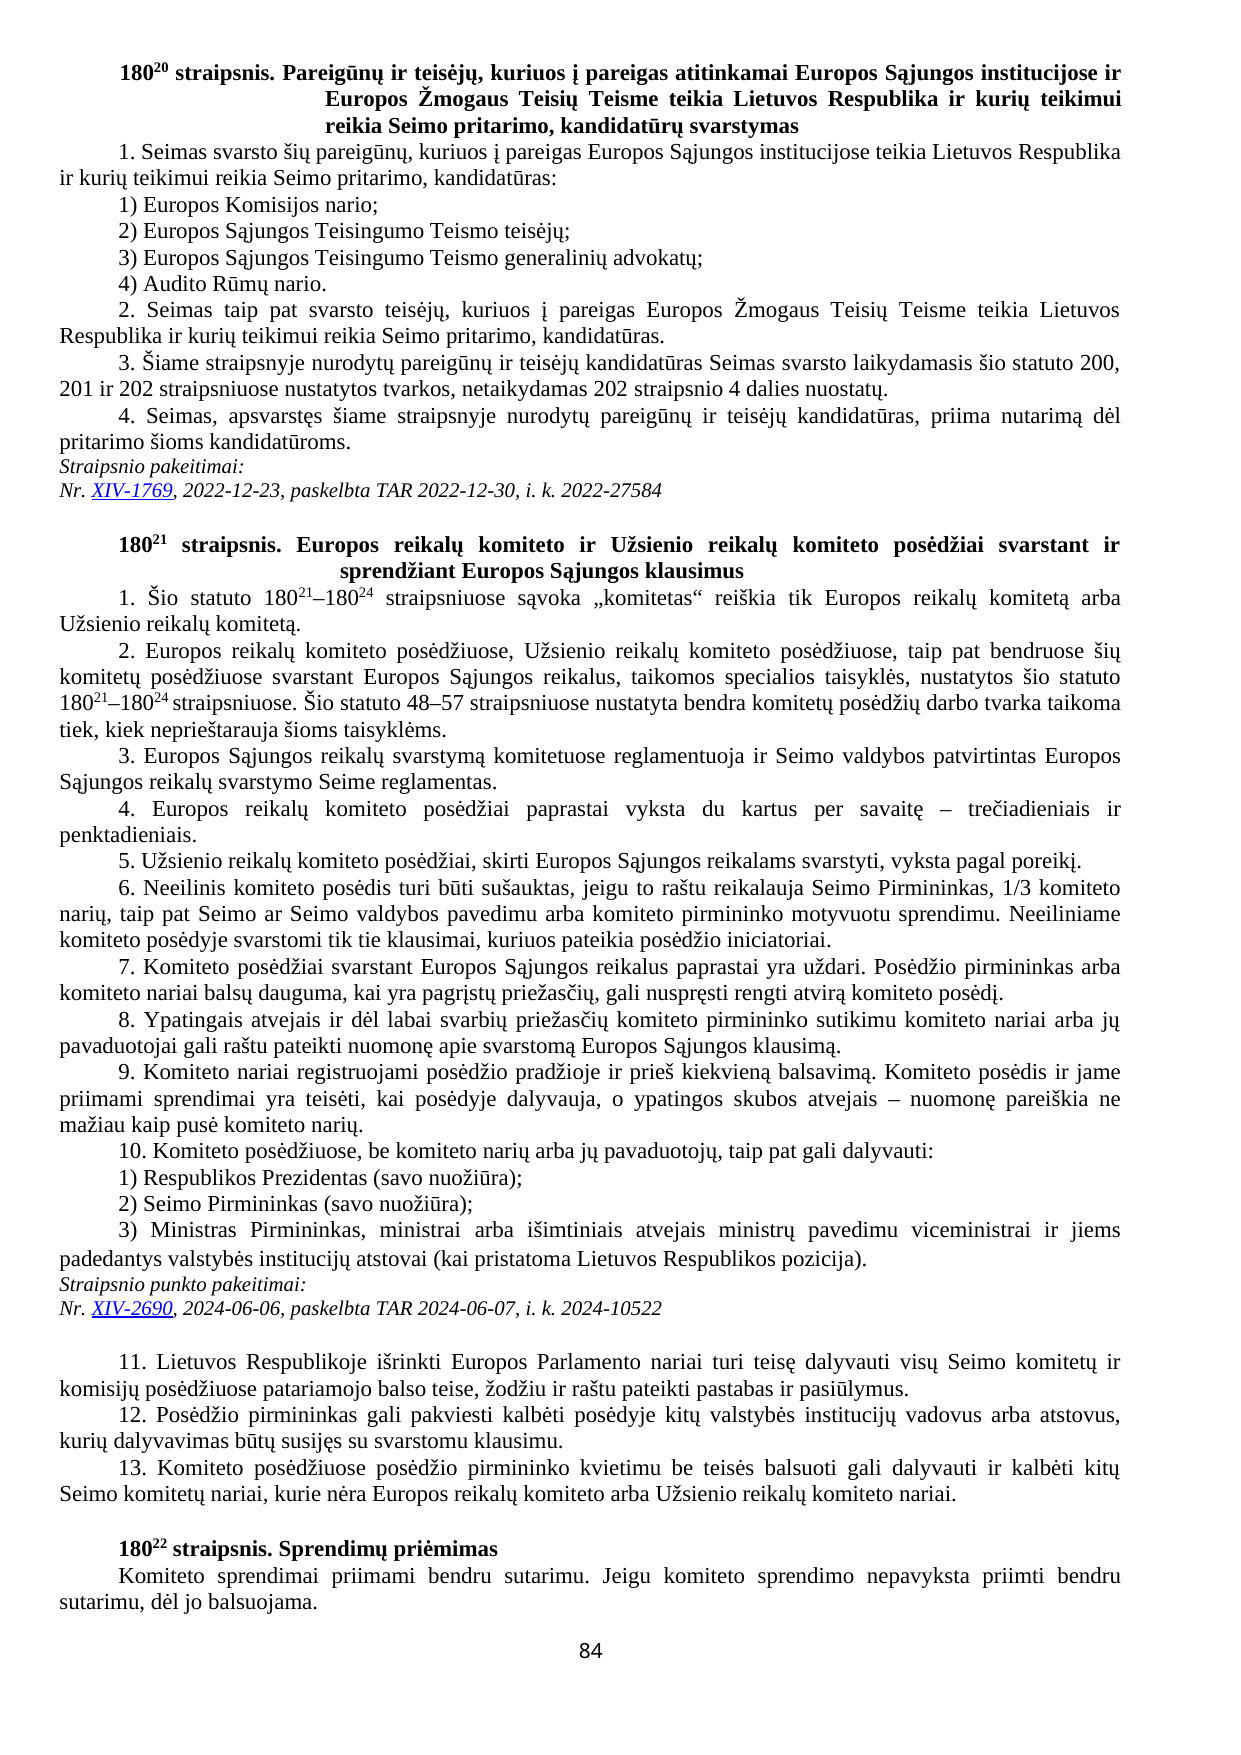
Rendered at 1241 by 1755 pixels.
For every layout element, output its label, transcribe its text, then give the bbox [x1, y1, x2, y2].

text 18021 straipsnis. Europos reikalų komiteto ir Užsienio reikalų komiteto posėdžiai svarstant ir sprendžiant Europos Sąjungos klausimus [118, 531, 1122, 584]
text Nr. XIV-1769, 2022-12-23, paskelbta TAR 2022-12-30, i. k. 2022-27584 [59, 478, 1122, 502]
text 9. Komiteto nariai registruojami posėdžio pradžioje ir prieš kiekvieną balsavimą. Komiteto posėdis ir jame priimami sprendimai yra teisėti, kai posėdyje dalyvauja, o ypatingos skubos atvejais – nuomonę pareiškia ne mažiau kaip pusė komiteto narių. [59, 1058, 1122, 1137]
text 2) Europos Sąjungos Teisingumo Teismo teisėjų; [59, 217, 1122, 243]
text 1. Šio statuto 18021–18024 straipsniuose sąvoka „komitetas“ reiškia tik Europos reikalų komitetą arba Užsienio reikalų komitetą. [59, 584, 1122, 637]
text 10. Komiteto posėdžiuose, be komiteto narių arba jų pavaduotojų, taip pat gali dalyvauti: [59, 1137, 1122, 1164]
text 4. Europos reikalų komiteto posėdžiai paprastai vyksta du kartus per savaitę – trečiadieniais ir penktadieniais. [59, 795, 1122, 847]
text 11. Lietuvos Respublikoje išrinkti Europos Parlamento nariai turi teisę dalyvauti visų Seimo komitetų ir komisijų posėdžiuose patariamojo balso teise, žodžiu ir raštu pateikti pastabas ir pasiūlymus. [59, 1348, 1122, 1401]
text 4) Audito Rūmų nario. [59, 270, 1122, 296]
text 2. Europos reikalų komiteto posėdžiuose, Užsienio reikalų komiteto posėdžiuose, taip pat bendruose šių komitetų posėdžiuose svarstant Europos Sąjungos reikalus, taikomos specialios taisyklės, nustatytos šio statuto 18021–18024 straipsniuose. Šio statuto 48–57 straipsniuose nustatyta bendra komitetų posėdžių darbo tvarka taikoma tiek, kiek neprieštarauja šioms taisyklėms. [59, 637, 1122, 742]
text Komiteto sprendimai priimami bendru sutarimu. Jeigu komiteto sprendimo nepavyksta priimti bendru sutarimu, dėl jo balsuojama. [59, 1562, 1122, 1614]
text 3) Europos Sąjungos Teisingumo Teismo generalinių advokatų; [59, 243, 1122, 270]
text 3. Europos Sąjungos reikalų svarstymą komitetuose reglamentuoja ir Seimo valdybos patvirtintas Europos Sąjungos reikalų svarstymo Seime reglamentas. [59, 742, 1122, 795]
text Straipsnio pakeitimai: [59, 454, 1122, 478]
text Straipsnio punkto pakeitimai: [59, 1272, 1122, 1296]
text 18022 straipsnis. Sprendimų priėmimas [59, 1535, 1122, 1562]
text 13. Komiteto posėdžiuose posėdžio pirmininko kvietimu be teisės balsuoti gali dalyvauti ir kalbėti kitų Seimo komitetų nariai, kurie nėra Europos reikalų komiteto arba Užsienio reikalų komiteto nariai. [59, 1454, 1122, 1507]
text 3) Ministras Pirmininkas, ministrai arba išimtiniais atvejais ministrų pavedimu viceministrai ir jiems padedantys valstybės institucijų atstovai (kai pristatoma Lietuvos Respublikos pozicija). [59, 1216, 1122, 1272]
text 5. Užsienio reikalų komiteto posėdžiai, skirti Europos Sąjungos reikalams svarstyti, vyksta pagal poreikį. [59, 847, 1122, 874]
text Nr. XIV-2690, 2024-06-06, paskelbta TAR 2024-06-07, i. k. 2024-10522 [59, 1296, 1122, 1320]
text 8. Ypatingais atvejais ir dėl labai svarbių priežasčių komiteto pirmininko sutikimu komiteto nariai arba jų pavaduotojai gali raštu pateikti nuomonę apie svarstomą Europos Sąjungos klausimą. [59, 1006, 1122, 1058]
text 7. Komiteto posėdžiai svarstant Europos Sąjungos reikalus paprastai yra uždari. Posėdžio pirmininkas arba komiteto nariai balsų dauguma, kai yra pagrįstų priežasčių, gali nuspręsti rengti atvirą komiteto posėdį. [59, 953, 1122, 1006]
text 1) Respublikos Prezidentas (savo nuožiūra); [59, 1164, 1122, 1190]
text 12. Posėdžio pirmininkas gali pakviesti kalbėti posėdyje kitų valstybės institucijų vadovus arba atstovus, kurių dalyvavimas būtų susijęs su svarstomu klausimu. [59, 1401, 1122, 1454]
text 1) Europos Komisijos nario; [59, 191, 1122, 217]
text 4. Seimas, apsvarstęs šiame straipsnyje nurodytų pareigūnų ir teisėjų kandidatūras, priima nutarimą dėl pritarimo šioms kandidatūroms. [59, 402, 1122, 454]
text 2) Seimo Pirmininkas (savo nuožiūra); [59, 1190, 1122, 1216]
text 18020 straipsnis. Pareigūnų ir teisėjų, kuriuos į pareigas atitinkamai Europos Sąjungos institucijose ir Europos Žmogaus Teisių Teisme teikia Lietuvos Respublika ir kurių teikimui reikia Seimo pritarimo, kandidatūrų svarstymas [119, 59, 1122, 138]
text 6. Neeilinis komiteto posėdis turi būti sušauktas, jeigu to raštu reikalauja Seimo Pirmininkas, 1/3 komiteto narių, taip pat Seimo ar Seimo valdybos pavedimu arba komiteto pirmininko motyvuotu sprendimu. Neeiliniame komiteto posėdyje svarstomi tik tie klausimai, kuriuos pateikia posėdžio iniciatoriai. [59, 874, 1122, 953]
text 3. Šiame straipsnyje nurodytų pareigūnų ir teisėjų kandidatūras Seimas svarsto laikydamasis šio statuto 200, 201 ir 202 straipsniuose nustatytos tvarkos, netaikydamas 202 straipsnio 4 dalies nuostatų. [59, 349, 1122, 402]
text 2. Seimas taip pat svarsto teisėjų, kuriuos į pareigas Europos Žmogaus Teisių Teisme teikia Lietuvos Respublika ir kurių teikimui reikia Seimo pritarimo, kandidatūras. [59, 296, 1122, 349]
text 1. Seimas svarsto šių pareigūnų, kuriuos į pareigas Europos Sąjungos institucijose teikia Lietuvos Respublika ir kurių teikimui reikia Seimo pritarimo, kandidatūras: [59, 138, 1122, 191]
